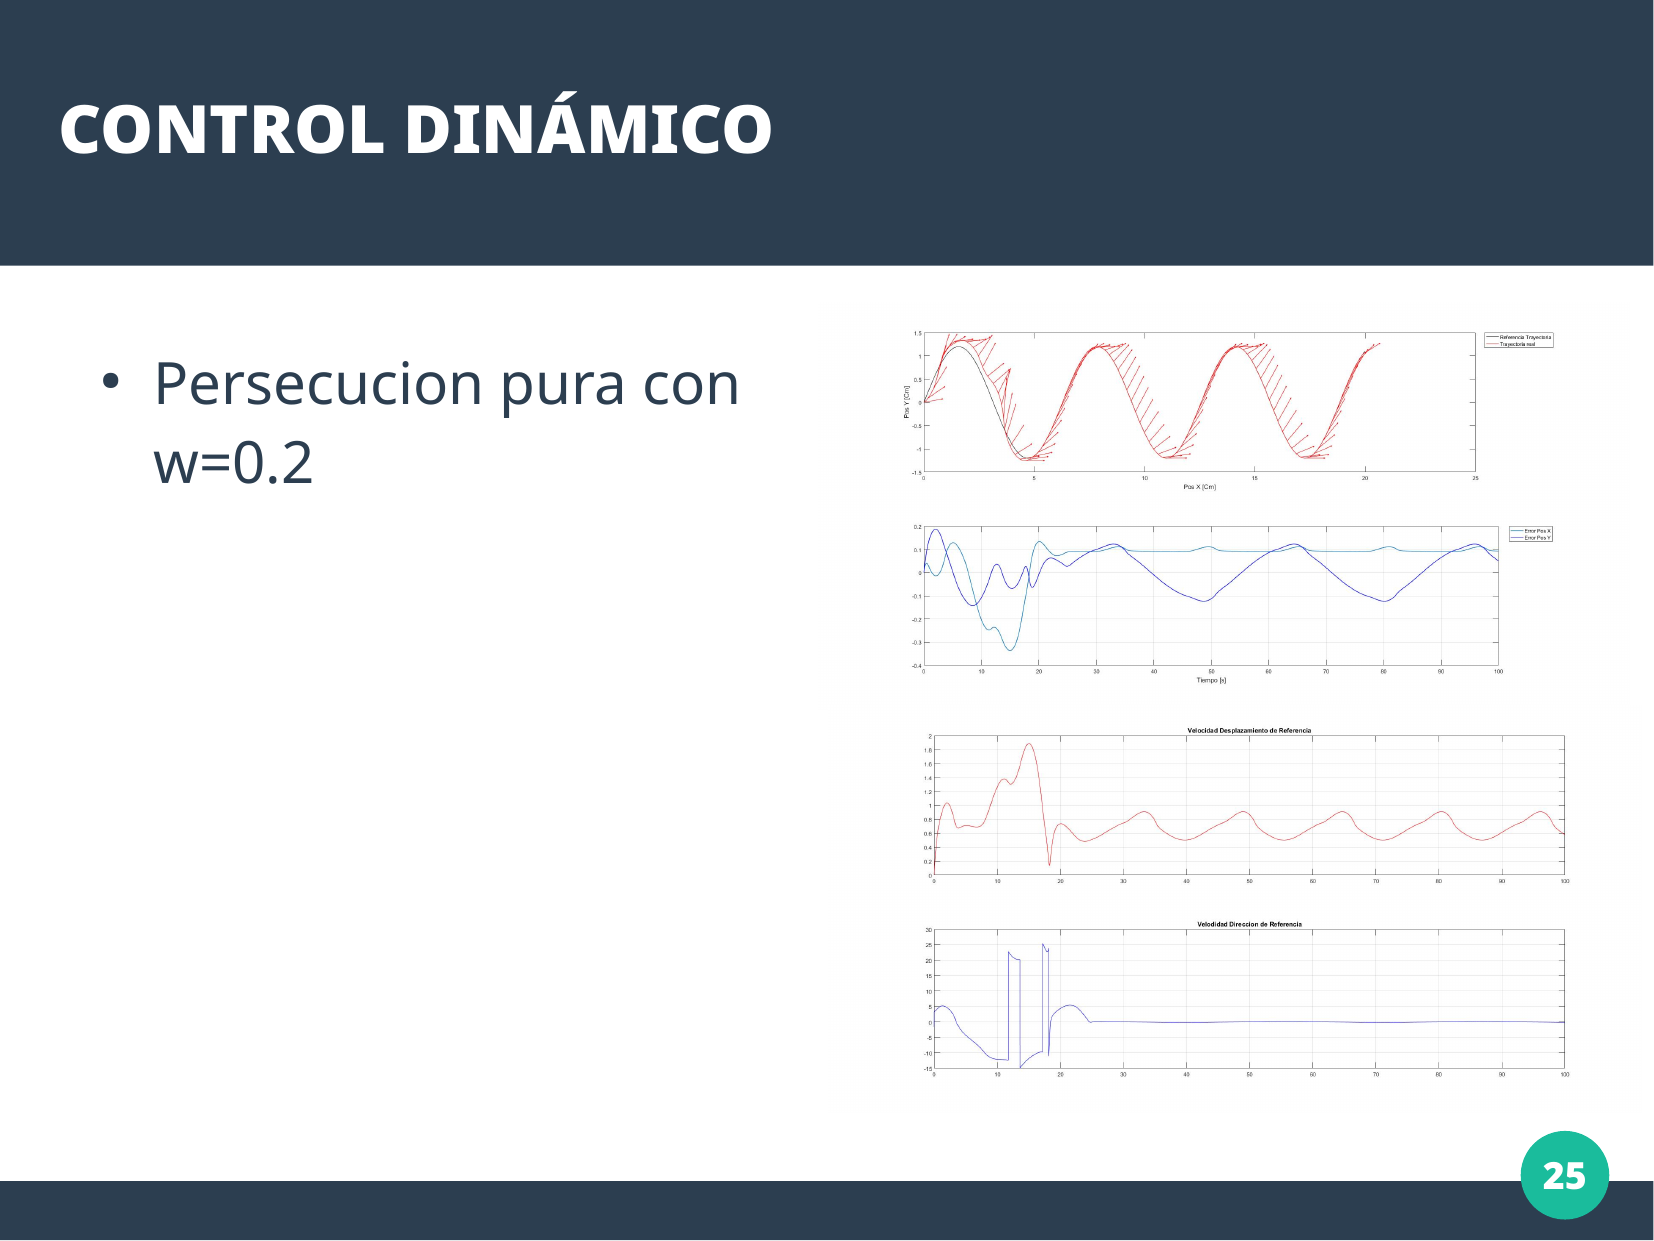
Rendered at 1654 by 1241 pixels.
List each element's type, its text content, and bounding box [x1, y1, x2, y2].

title CONTROL DINÁMICO [59, 49, 1595, 207]
picture [818, 302, 1642, 1114]
list Persecucion pura con w=0.2 [82, 342, 828, 719]
